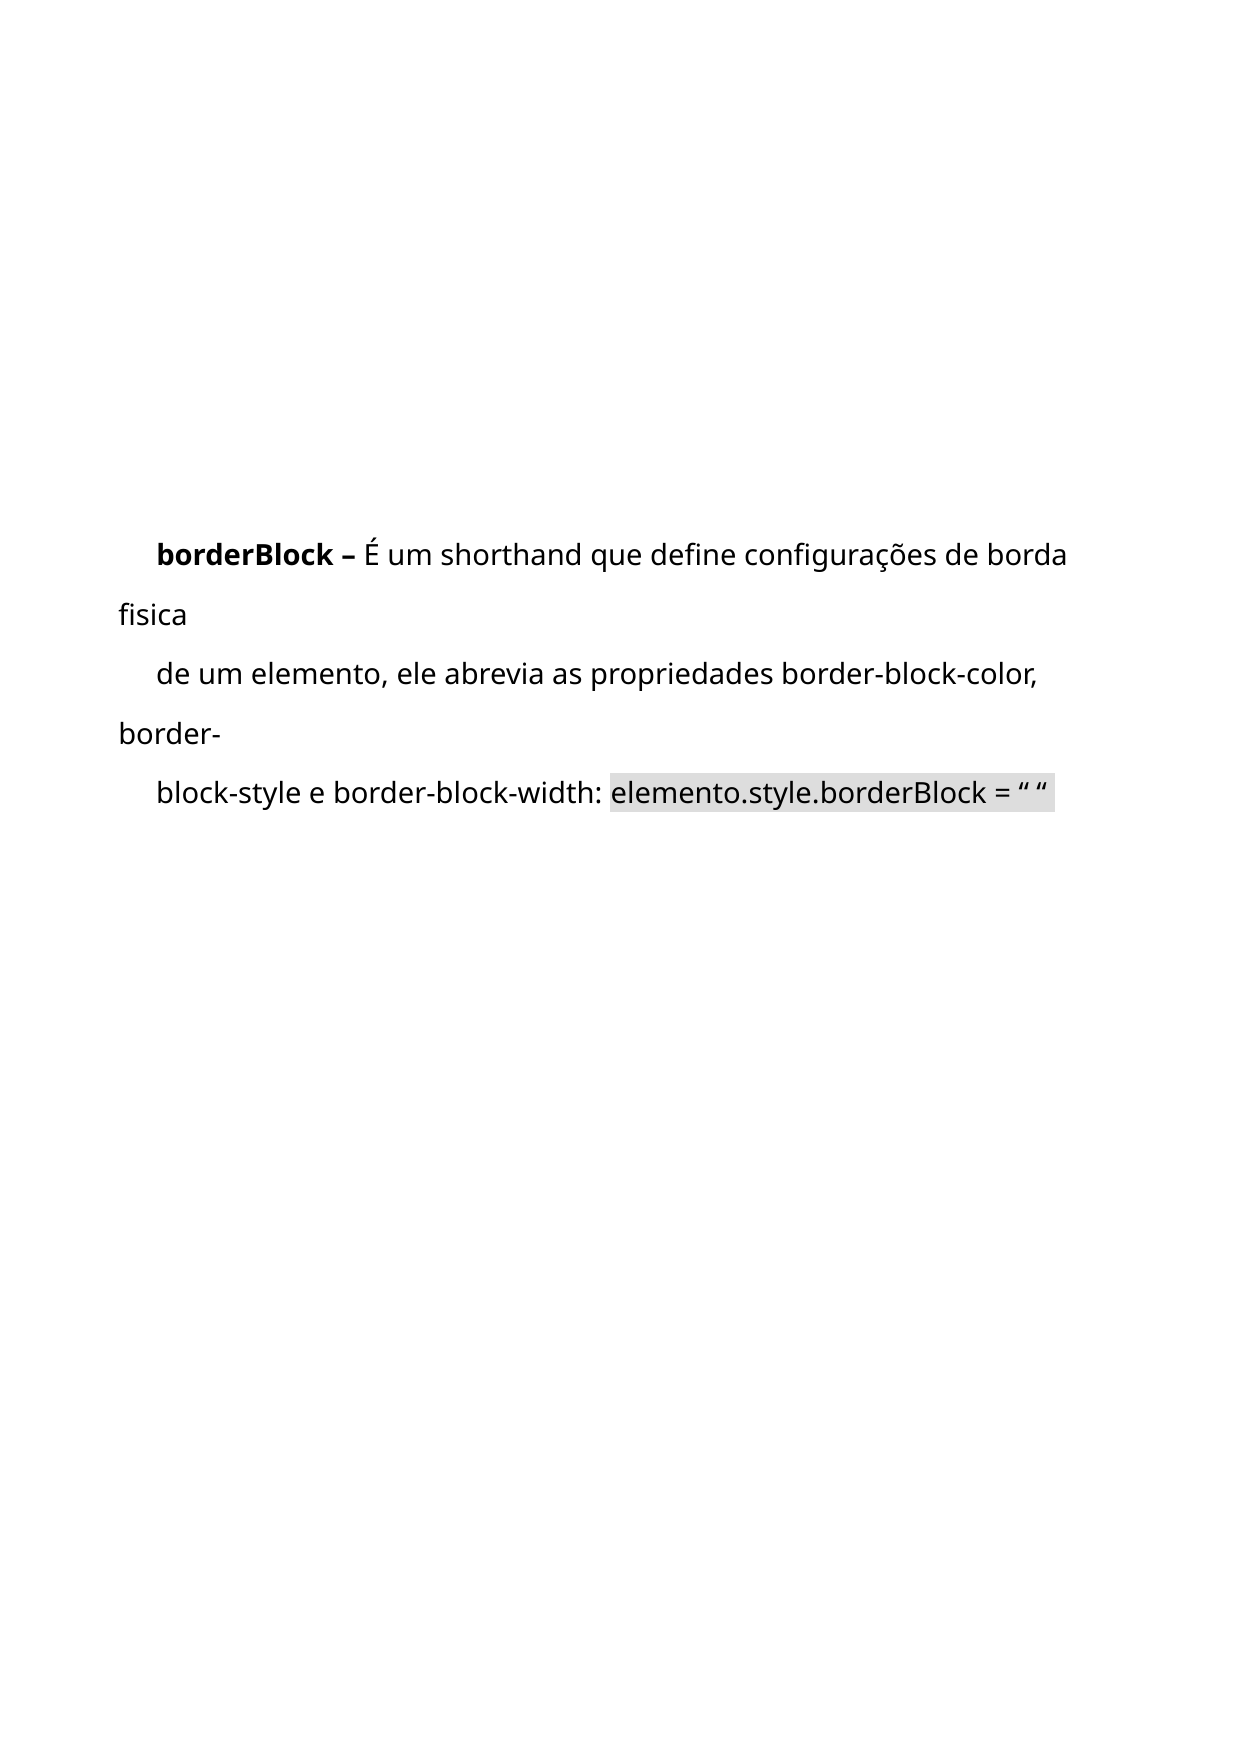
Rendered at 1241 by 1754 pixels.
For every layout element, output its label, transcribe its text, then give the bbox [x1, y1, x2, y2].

text de um elemento, ele abrevia as propriedades border-block-color, border- [118, 653, 1122, 753]
text block-style e border-block-width: elemento.style.borderBlock = “ “ [118, 772, 1122, 812]
text borderBlock – É um shorthand que define configurações de borda fisica [118, 534, 1122, 634]
